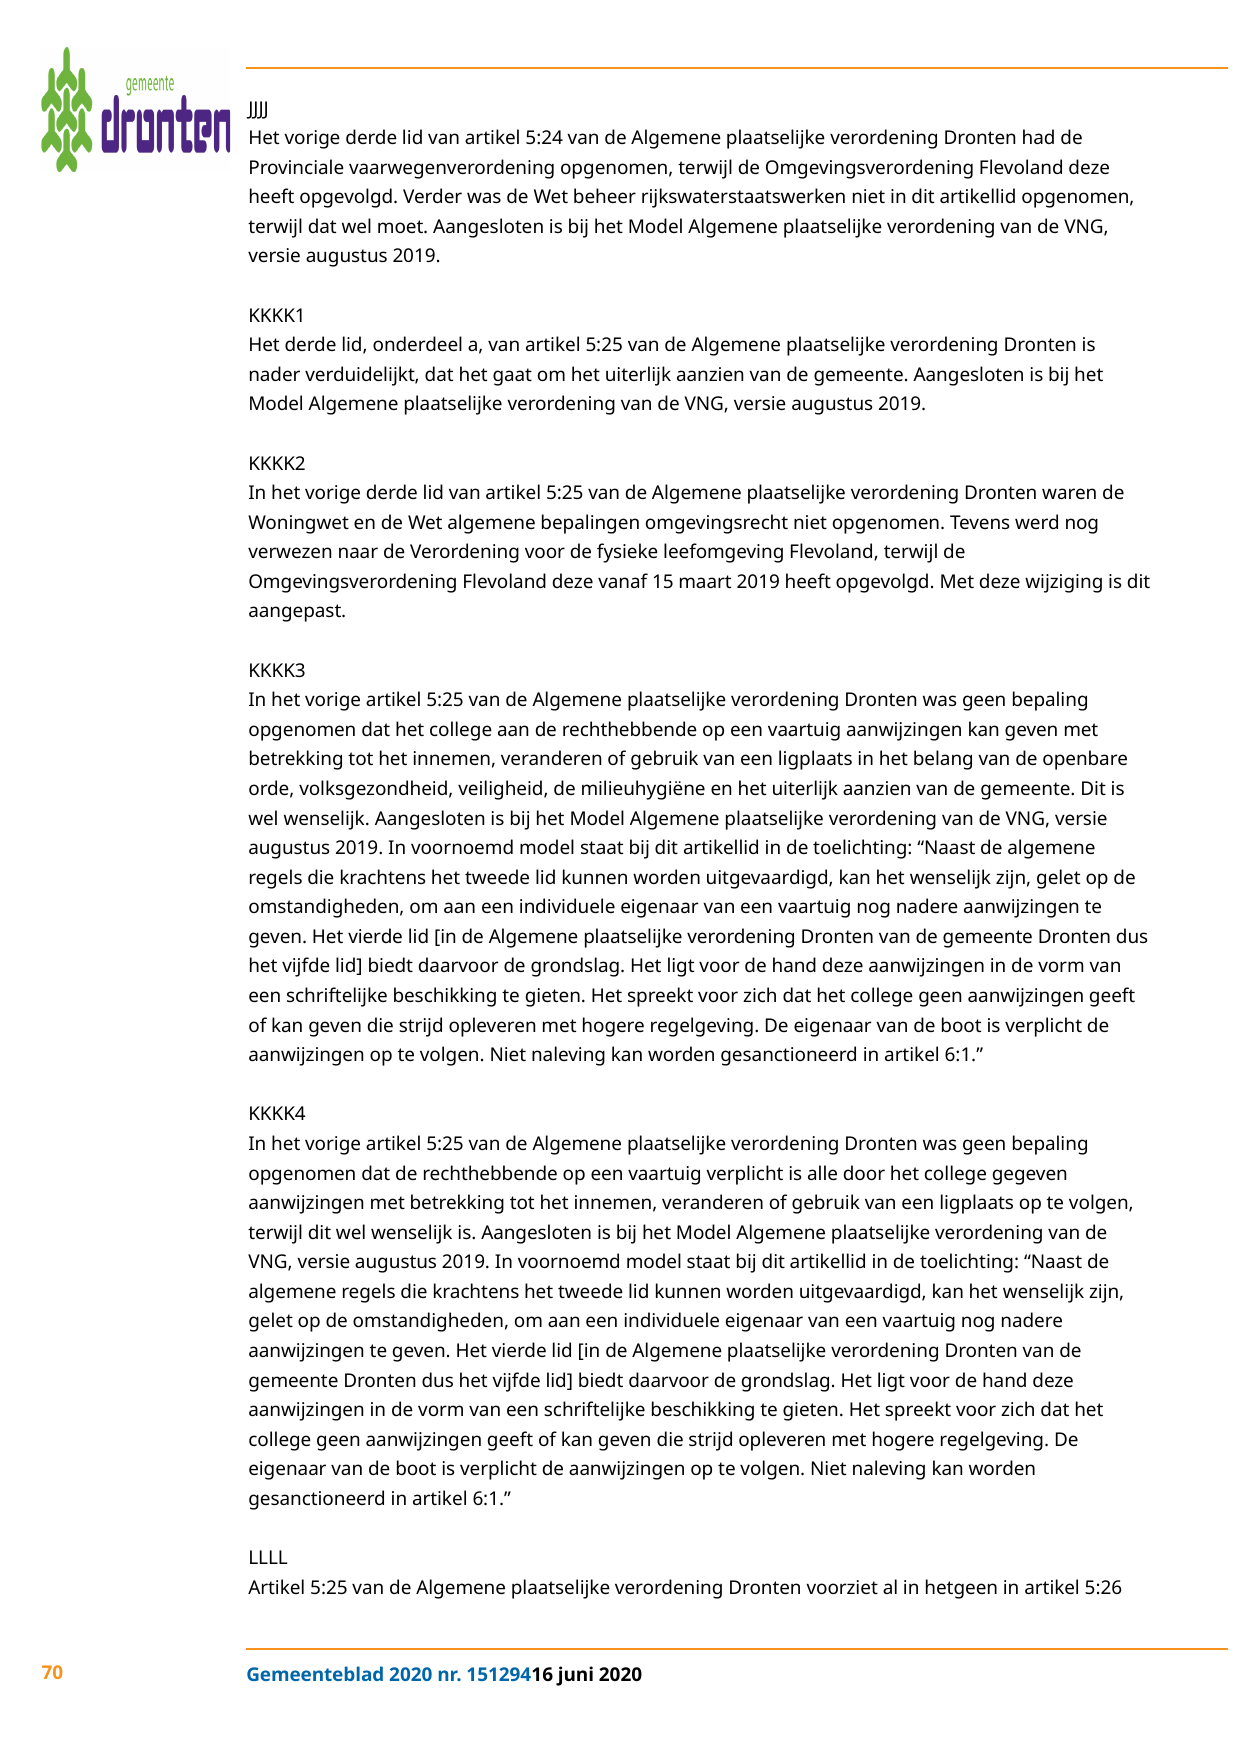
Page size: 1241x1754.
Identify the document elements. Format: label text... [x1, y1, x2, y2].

text In het vorige artikel 5:25 van de Algemene plaatselijke verordening Dronten was geen bepaling [248, 1130, 1152, 1156]
text Artikel 5:25 van de Algemene plaatselijke verordening Dronten voorziet al in hetgeen in artikel 5:26 [248, 1574, 1152, 1600]
text LLLL [248, 1544, 1152, 1570]
text KKKK4 [248, 1101, 1152, 1126]
text Het derde lid, onderdeel a, van artikel 5:25 van de Algemene plaatselijke verordening Dronten is nader verduidelijkt, dat het gaat om het uiterlijk aanzien van de gemeente. Aangesloten is bij het Model Algemene plaatselijke verordening van de VNG, versie augustus 2019. [248, 331, 1152, 416]
text KKKK2 [248, 450, 1152, 476]
text opgenomen dat de rechthebbende op een vaartuig verplicht is alle door het college gegeven aanwijzingen met betrekking tot het innemen, veranderen of gebruik van een ligplaats op te volgen, terwijl dit wel wenselijk is. Aangesloten is bij het Model Algemene plaatselijke verordening van de VNG, versie augustus 2019. In voornoemd model staat bij dit artikellid in de toelichting: “Naast de algemene regels die krachtens het tweede lid kunnen worden uitgevaardigd, kan het wenselijk zijn, gelet op de omstandigheden, om aan een individuele eigenaar van een vaartuig nog nadere aanwijzingen te geven. Het vierde lid [in de Algemene plaatselijke verordening Dronten van de gemeente Dronten dus het vijfde lid] biedt daarvoor de grondslag. Het ligt voor de hand deze aanwijzingen in de vorm van een schriftelijke beschikking te gieten. Het spreekt voor zich dat het college geen aanwijzingen geeft of kan geven die strijd opleveren met hogere regelgeving. De eigenaar van de boot is verplicht de aanwijzingen op te volgen. Niet naleving kan worden gesanctioneerd in artikel 6:1.” [248, 1160, 1152, 1511]
text KKKK1 [248, 302, 1152, 328]
text JJJJ [248, 95, 1152, 121]
picture [41, 47, 231, 172]
text In het vorige artikel 5:25 van de Algemene plaatselijke verordening Dronten was geen bepaling [248, 686, 1152, 712]
text KKKK3 [248, 657, 1152, 683]
text Het vorige derde lid van artikel 5:24 van de Algemene plaatselijke verordening Dronten had de Provinciale vaarwegenverordening opgenomen, terwijl de Omgevingsverordening Flevoland deze heeft opgevolgd. Verder was de Wet beheer rijkswaterstaatswerken niet in dit artikellid opgenomen, terwijl dat wel moet. Aangesloten is bij het Model Algemene plaatselijke verordening van de VNG, versie augustus 2019. [248, 124, 1152, 268]
text opgenomen dat het college aan de rechthebbende op een vaartuig aanwijzingen kan geven met betrekking tot het innemen, veranderen of gebruik van een ligplaats in het belang van de openbare orde, volksgezondheid, veiligheid, de milieuhygiëne en het uiterlijk aanzien van de gemeente. Dit is wel wenselijk. Aangesloten is bij het Model Algemene plaatselijke verordening van de VNG, versie augustus 2019. In voornoemd model staat bij dit artikellid in de toelichting: “Naast de algemene regels die krachtens het tweede lid kunnen worden uitgevaardigd, kan het wenselijk zijn, gelet op de omstandigheden, om aan een individuele eigenaar van een vaartuig nog nadere aanwijzingen te geven. Het vierde lid [in de Algemene plaatselijke verordening Dronten van de gemeente Dronten dus het vijfde lid] biedt daarvoor de grondslag. Het ligt voor de hand deze aanwijzingen in de vorm van een schriftelijke beschikking te gieten. Het spreekt voor zich dat het college geen aanwijzingen geeft of kan geven die strijd opleveren met hogere regelgeving. De eigenaar van de boot is verplicht de aanwijzingen op te volgen. Niet naleving kan worden gesanctioneerd in artikel 6:1.” [248, 716, 1152, 1067]
text In het vorige derde lid van artikel 5:25 van de Algemene plaatselijke verordening Dronten waren de Woningwet en de Wet algemene bepalingen omgevingsrecht niet opgenomen. Tevens werd nog verwezen naar de Verordening voor de fysieke leefomgeving Flevoland, terwijl de Omgevingsverordening Flevoland deze vanaf 15 maart 2019 heeft opgevolgd. Met deze wijziging is dit aangepast. [248, 479, 1152, 623]
